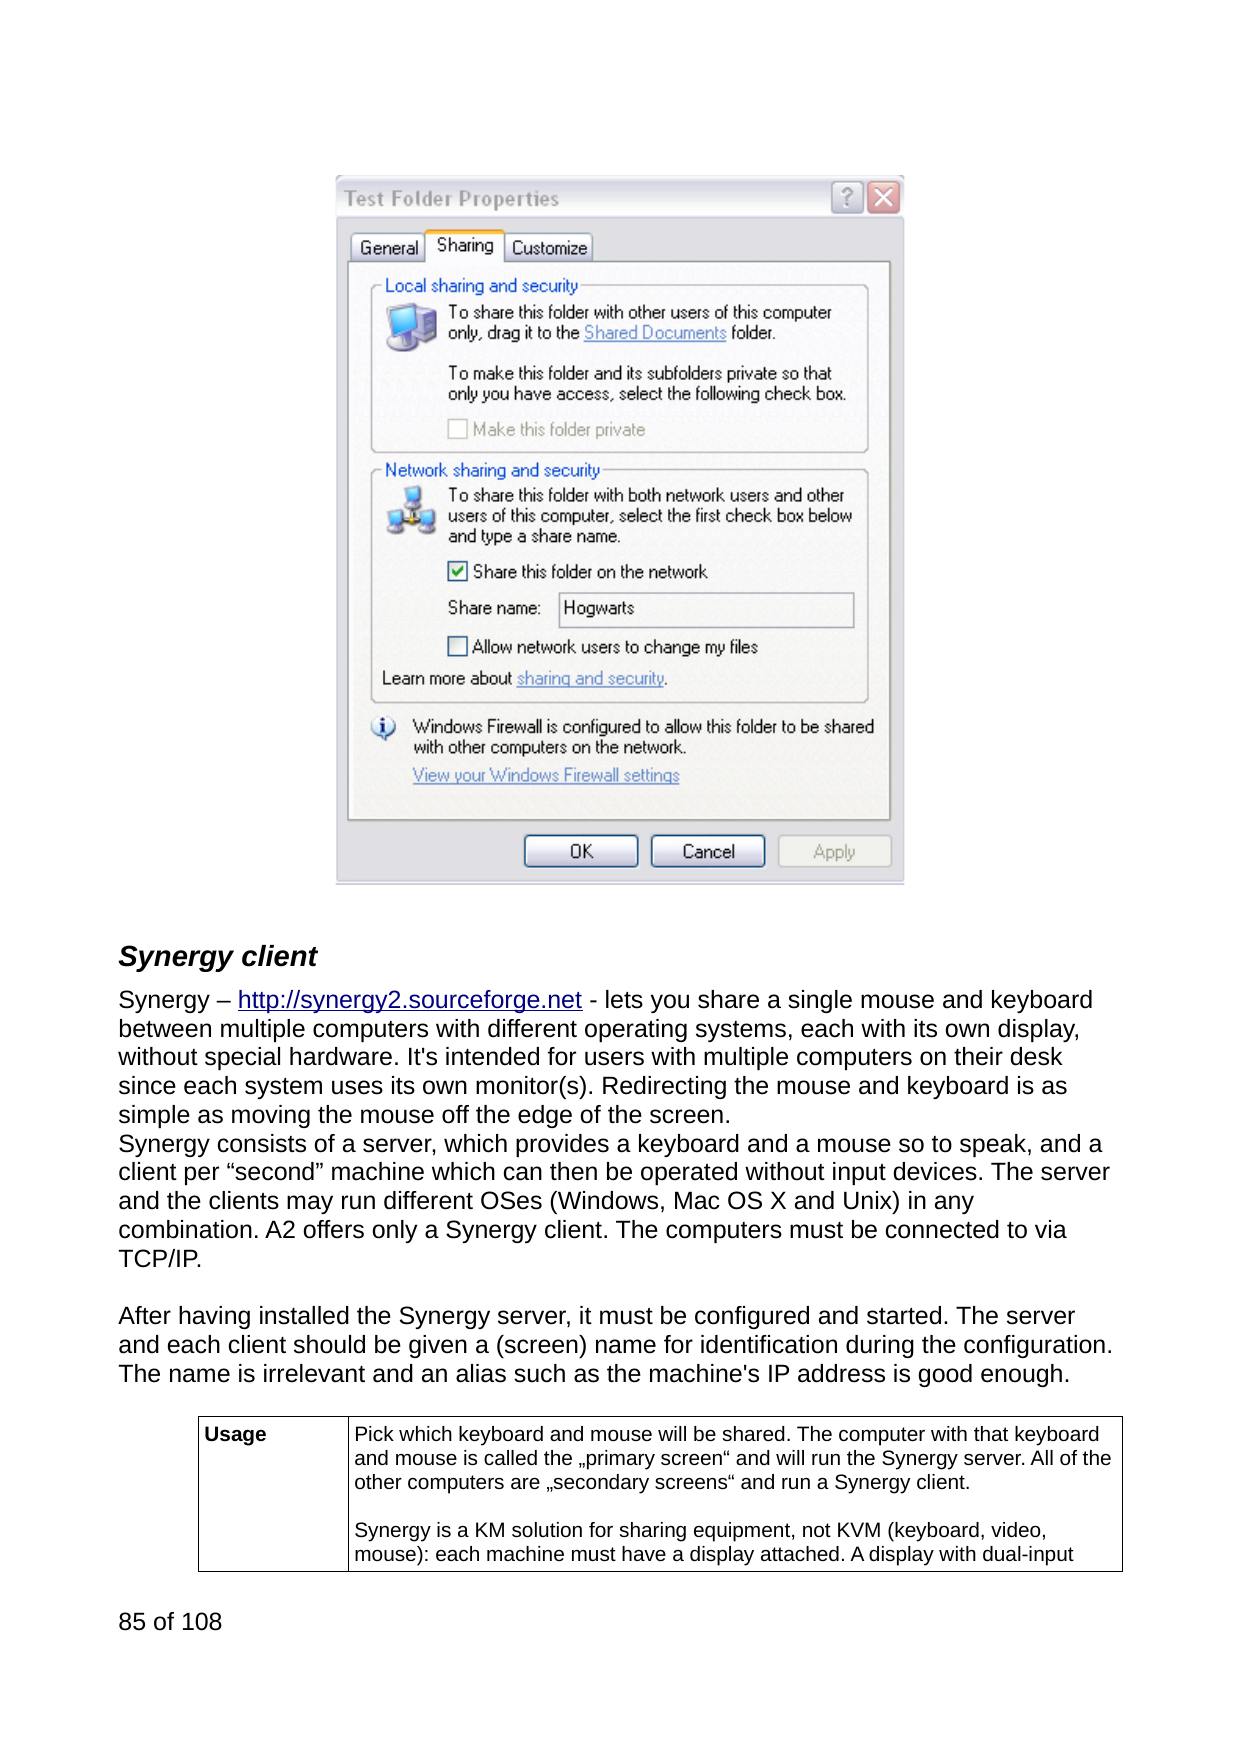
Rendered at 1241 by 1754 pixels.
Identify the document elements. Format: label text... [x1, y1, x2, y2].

subtitle Synergy client [118, 939, 1122, 972]
text Synergy – http://synergy2.sourceforge.net - lets you share a single mouse and keyboard between multiple computers with different operating systems, each with its own display, without special hardware. It's intended for users with multiple computers on their desk since each system uses its own monitor(s). Redirecting the mouse and keyboard is as simple as moving the mouse off the edge of the screen. [118, 985, 1122, 1128]
table_header Pick which keyboard and mouse will be shared. The computer with that keyboard and mouse is called the „primary screen“ and will run the Synergy server. All of the other computers are „secondary screens“ and run a Synergy client. Synergy is a KM solution for sharing equipment, not KVM (keyboard, video, mouse): each machine must have a display attached. A display with dual-input [349, 1417, 1122, 1571]
text After having installed the Synergy server, it must be configured and started. The server and each client should be given a (screen) name for identification during the configuration. The name is irrelevant and an alias such as the machine's IP address is good enough. [118, 1301, 1122, 1387]
table_header Usage [199, 1417, 348, 1571]
picture [335, 175, 905, 885]
text Synergy consists of a server, which provides a keyboard and a mouse so to speak, and a client per “second” machine which can then be operated without input devices. The server and the clients may run different OSes (Windows, Mac OS X and Unix) in any combination. A2 offers only a Synergy client. The computers must be connected to via TCP/IP. [118, 1128, 1122, 1272]
